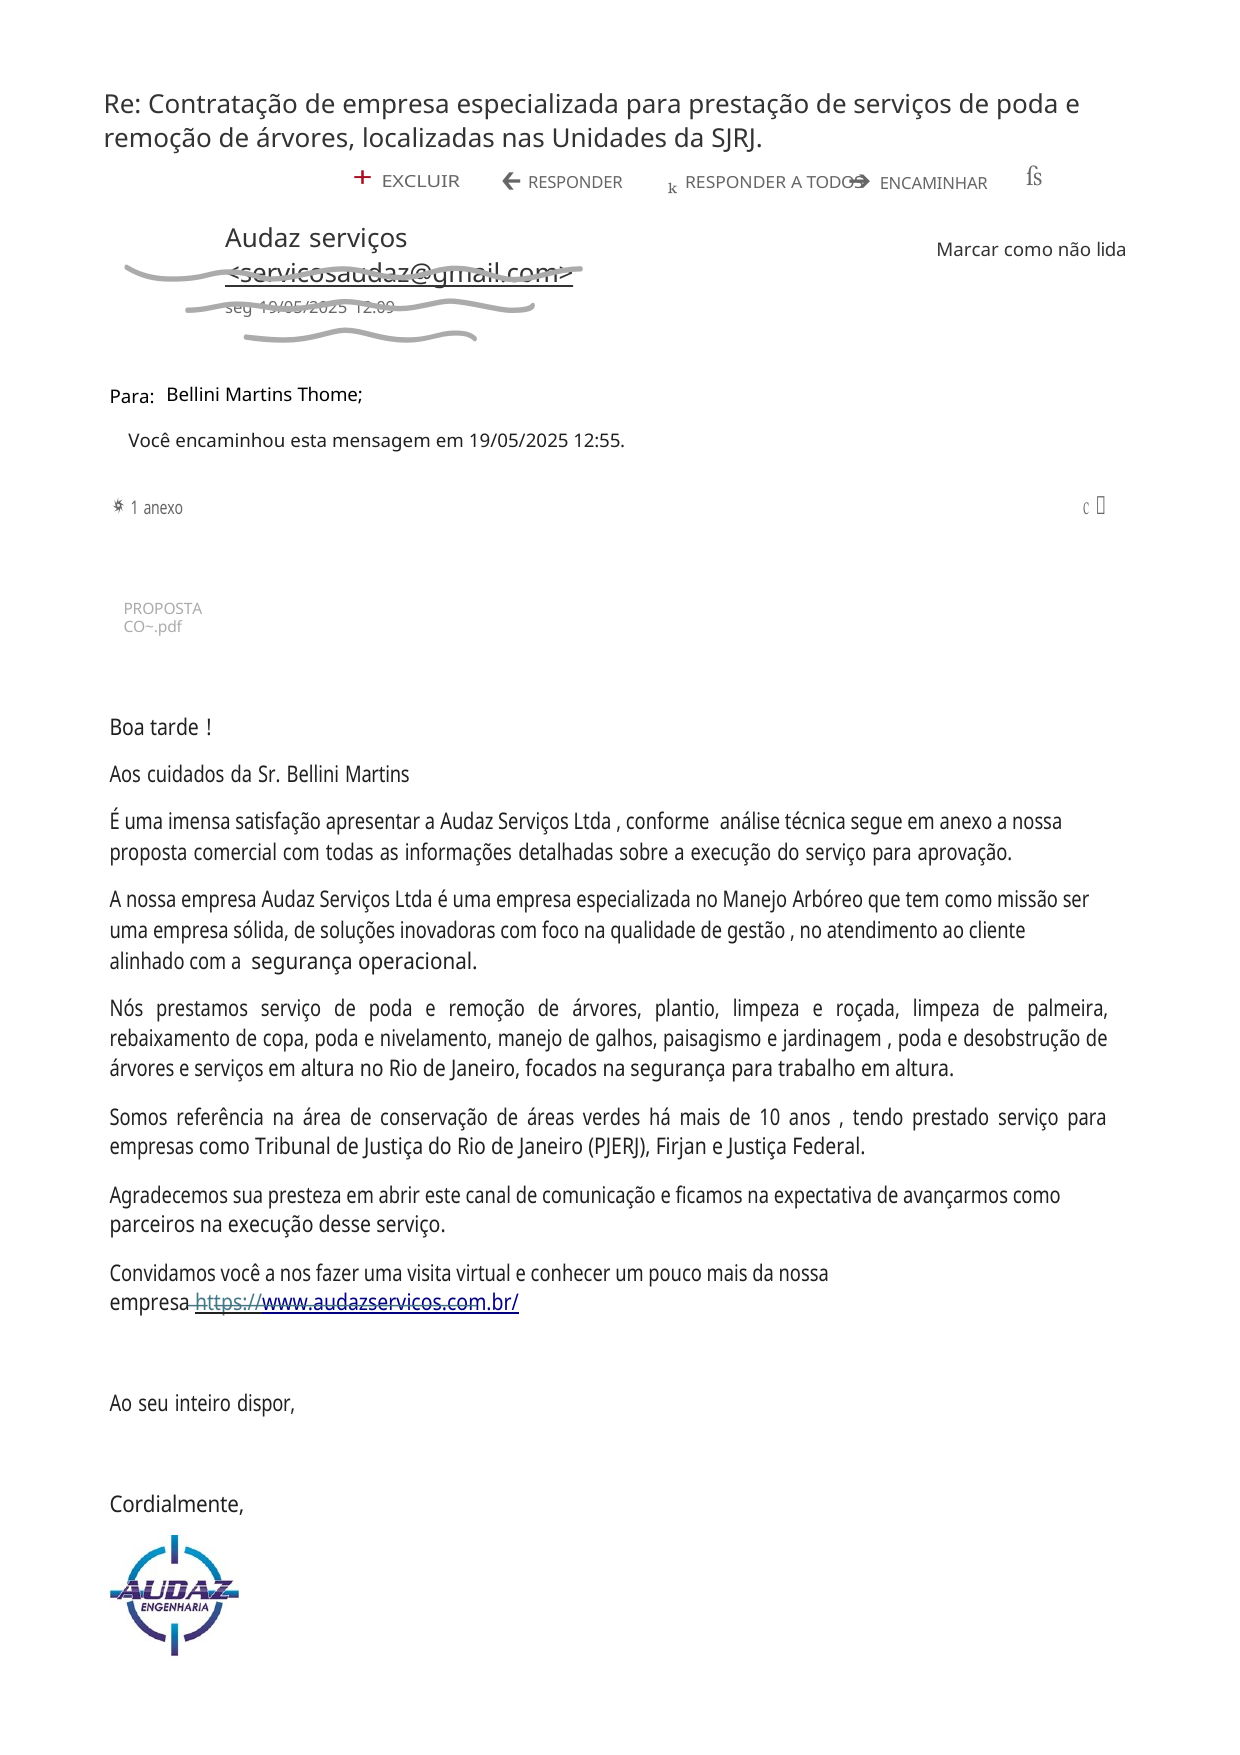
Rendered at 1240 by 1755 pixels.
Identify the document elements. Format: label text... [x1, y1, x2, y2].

text Nós prestamos serviço de poda e remoção de árvores, plantio, limpeza e roçada, limpeza de palmeira, rebaixamento de copa, poda e nivelamento, manejo de galhos, paisagismo e jardinagem , poda e desobstrução de árvores e serviços em altura no Rio de Janeiro, focados na segurança para trabalho em altura. [109, 992, 1110, 1083]
text seg 19/05/2025 12:09 [225, 296, 755, 318]
text + EXCLUIR [103, 157, 460, 195]
text Marcar como não lida [936, 236, 1136, 262]
text Aos cuidados da Sr. Bellini Martins [109, 758, 1136, 789]
text Agradecemos sua presteza em abrir este canal de comunicação e ficamos na expectativa de avançarmos como parceiros na execução desse serviço. [109, 1180, 1097, 1239]
text Convidamos você a nos fazer uma visita virtual e conhecer um pouco mais da nossa empresa https://www.audazservicos.com.br/ [109, 1258, 871, 1317]
text PROPOSTA [123, 599, 1136, 618]
text  RESPONDER A TODOS [668, 160, 876, 198]
subtitle Audaz serviços <servicosaudaz@gmail.com> [225, 219, 755, 290]
text Ao seu inteiro dispor, [109, 1387, 1136, 1418]
text Somos referência na área de conservação de áreas verdes há mais de 10 anos , tendo prestado serviço para empresas como Tribunal de Justiça do Rio de Janeiro (PJERJ), Firjan e Justiça Federal. [109, 1102, 1109, 1161]
text CO~.pdf [123, 618, 1136, 636]
subtitle Re: Contratação de empresa especializada para prestação de serviços de poda e remoção de árvores, localizadas nas Unidades da SJRJ. [103, 86, 1097, 156]
text Cordialmente, [109, 1487, 1136, 1519]
text 🡰 RESPONDER [501, 160, 627, 198]
text Para: Bellini Martins Thome; [109, 382, 1136, 408]
text  1 anexo   [111, 488, 1136, 522]
text Você encaminhou esta mensagem em 19/05/2025 12:55. [128, 427, 1136, 453]
list ENCAMINHAR  [877, 157, 1136, 199]
text É uma imensa satisfação apresentar a Audaz Serviços Ltda , conforme análise técnica segue em anexo a nossa proposta comercial com todas as informações detalhadas sobre a execução do serviço para aprovação. [109, 805, 1097, 867]
text Boa tarde ! [109, 711, 1136, 742]
text  [120, 249, 197, 349]
text A nossa empresa Audaz Serviços Ltda é uma empresa especializada no Manejo Arbóreo que tem como missão ser uma empresa sólida, de soluções inovadoras com foco na qualidade de gestão , no atendimento ao cliente alinhado com a segurança operacional. [109, 883, 1097, 976]
